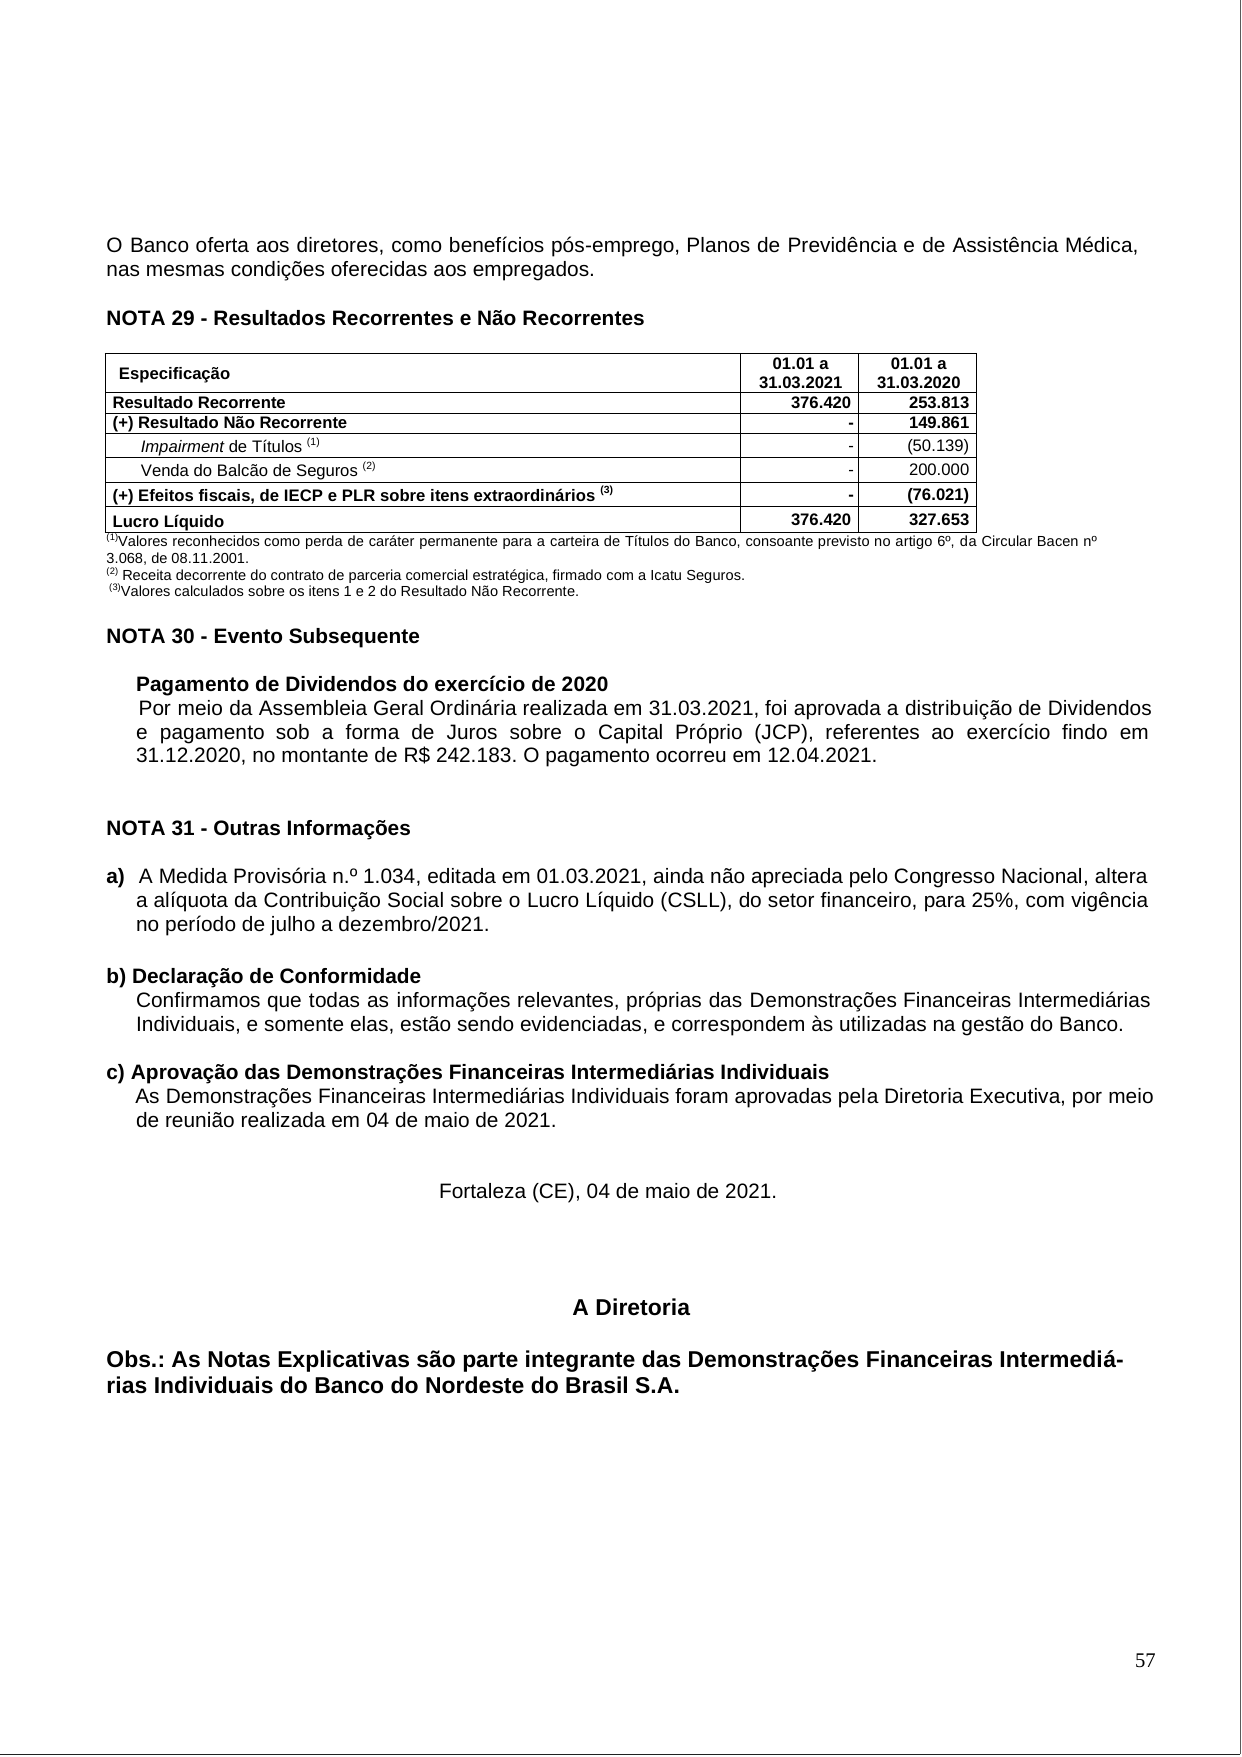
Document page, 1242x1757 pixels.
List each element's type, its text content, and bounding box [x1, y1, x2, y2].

table_cell (+) Efeitos fiscais, de IECP e PLR sobre itens extraordinários (3) [106, 483, 740, 506]
table_header 01.01 a 31.03.2021 [741, 354, 858, 392]
table_cell (50.139) [859, 434, 976, 457]
text c) Aprovação das Demonstrações Financeiras Intermediárias Individuais [106, 1060, 1225, 1084]
table_cell 327.653 [859, 507, 976, 532]
table_header Especificação [106, 354, 740, 392]
text As Demonstrações Financeiras Intermediárias Individuais foram aprovadas pela Diretoria Executiva, por meio de reunião realizada em 04 de maio de 2021. [135, 1084, 1158, 1132]
text Individuais, e somente elas, estão sendo evidenciadas, e correspondem às utilizadas na gestão do Banco. [136, 1012, 1225, 1036]
table_cell (76.021) [859, 483, 976, 506]
table_cell Resultado Recorrente [106, 393, 740, 412]
text Confirmamos que todas as informações relevantes, próprias das Demonstrações Financeiras Intermediárias [136, 988, 1225, 1012]
text a) A Medida Provisória n.º 1.034, editada em 01.03.2021, ainda não apreciada pelo Congresso Nacional, altera a alíquota da Contribuição Social sobre o Lucro Líquido (CSLL), do setor financeiro, para 25%, com vigência no período de julho a dezembro/2021. [106, 863, 1148, 935]
text NOTA 29 - Resultados Recorrentes e Não Recorrentes [106, 305, 1225, 328]
table_cell 149.861 [859, 414, 976, 433]
text (3)Valores calculados sobre os itens 1 e 2 do Resultado Não Recorrente. [109, 583, 1225, 600]
table_cell - [741, 483, 858, 506]
text A Diretoria [567, 1293, 695, 1320]
text Fortaleza (CE), 04 de maio de 2021. [434, 1179, 782, 1203]
text 31.12.2020, no montante de R$ 242.183. O pagamento ocorreu em 12.04.2021. [136, 744, 1225, 768]
table_cell - [741, 434, 858, 457]
table_header 01.01 a 31.03.2020 [859, 354, 976, 392]
text (1)Valores reconhecidos como perda de caráter permanente para a carteira de Títulos do Banco, consoante previsto no artigo 6º, da Circular Bacen nº [106, 533, 1225, 550]
text 57 [50, 1648, 1155, 1672]
table_cell 376.420 [741, 507, 858, 532]
text 3.068, de 08.11.2001. [106, 550, 1225, 567]
text NOTA 30 - Evento Subsequente [106, 624, 1225, 648]
text O Banco oferta aos diretores, como benefícios pós-emprego, Planos de Previdência e de Assistência Médica, nas mesmas condições oferecidas aos empregados. [106, 234, 1147, 281]
text (2) Receita decorrente do contrato de parceria comercial estratégica, firmado com a Icatu Seguros. [106, 567, 1225, 583]
text Pagamento de Dividendos do exercício de 2020 [136, 672, 1225, 696]
text Por meio da Assembleia Geral Ordinária realizada em 31.03.2021, foi aprovada a distribuição de Dividendos e pagamento sob a forma de Juros sobre o Capital Próprio (JCP), referentes ao exercício findo em [136, 697, 1158, 744]
table_cell Lucro Líquido [106, 507, 740, 532]
table_cell Venda do Balcão de Seguros (2) [106, 458, 740, 482]
table_cell 253.813 [859, 393, 976, 412]
table_cell - [741, 458, 858, 482]
text Obs.: As Notas Explicativas são parte integrante das Demonstrações Financeiras Intermediá- rias Individuais do Banco do Nordeste do Brasil S.A. [106, 1347, 1131, 1399]
table_cell - [741, 414, 858, 433]
table_cell (+) Resultado Não Recorrente [106, 414, 740, 433]
table_cell Impairment de Títulos (1) [106, 434, 740, 457]
text NOTA 31 - Outras Informações [106, 816, 1225, 840]
text b) Declaração de Conformidade [106, 964, 1225, 988]
table_cell 376.420 [741, 393, 858, 412]
table_cell 200.000 [859, 458, 976, 482]
